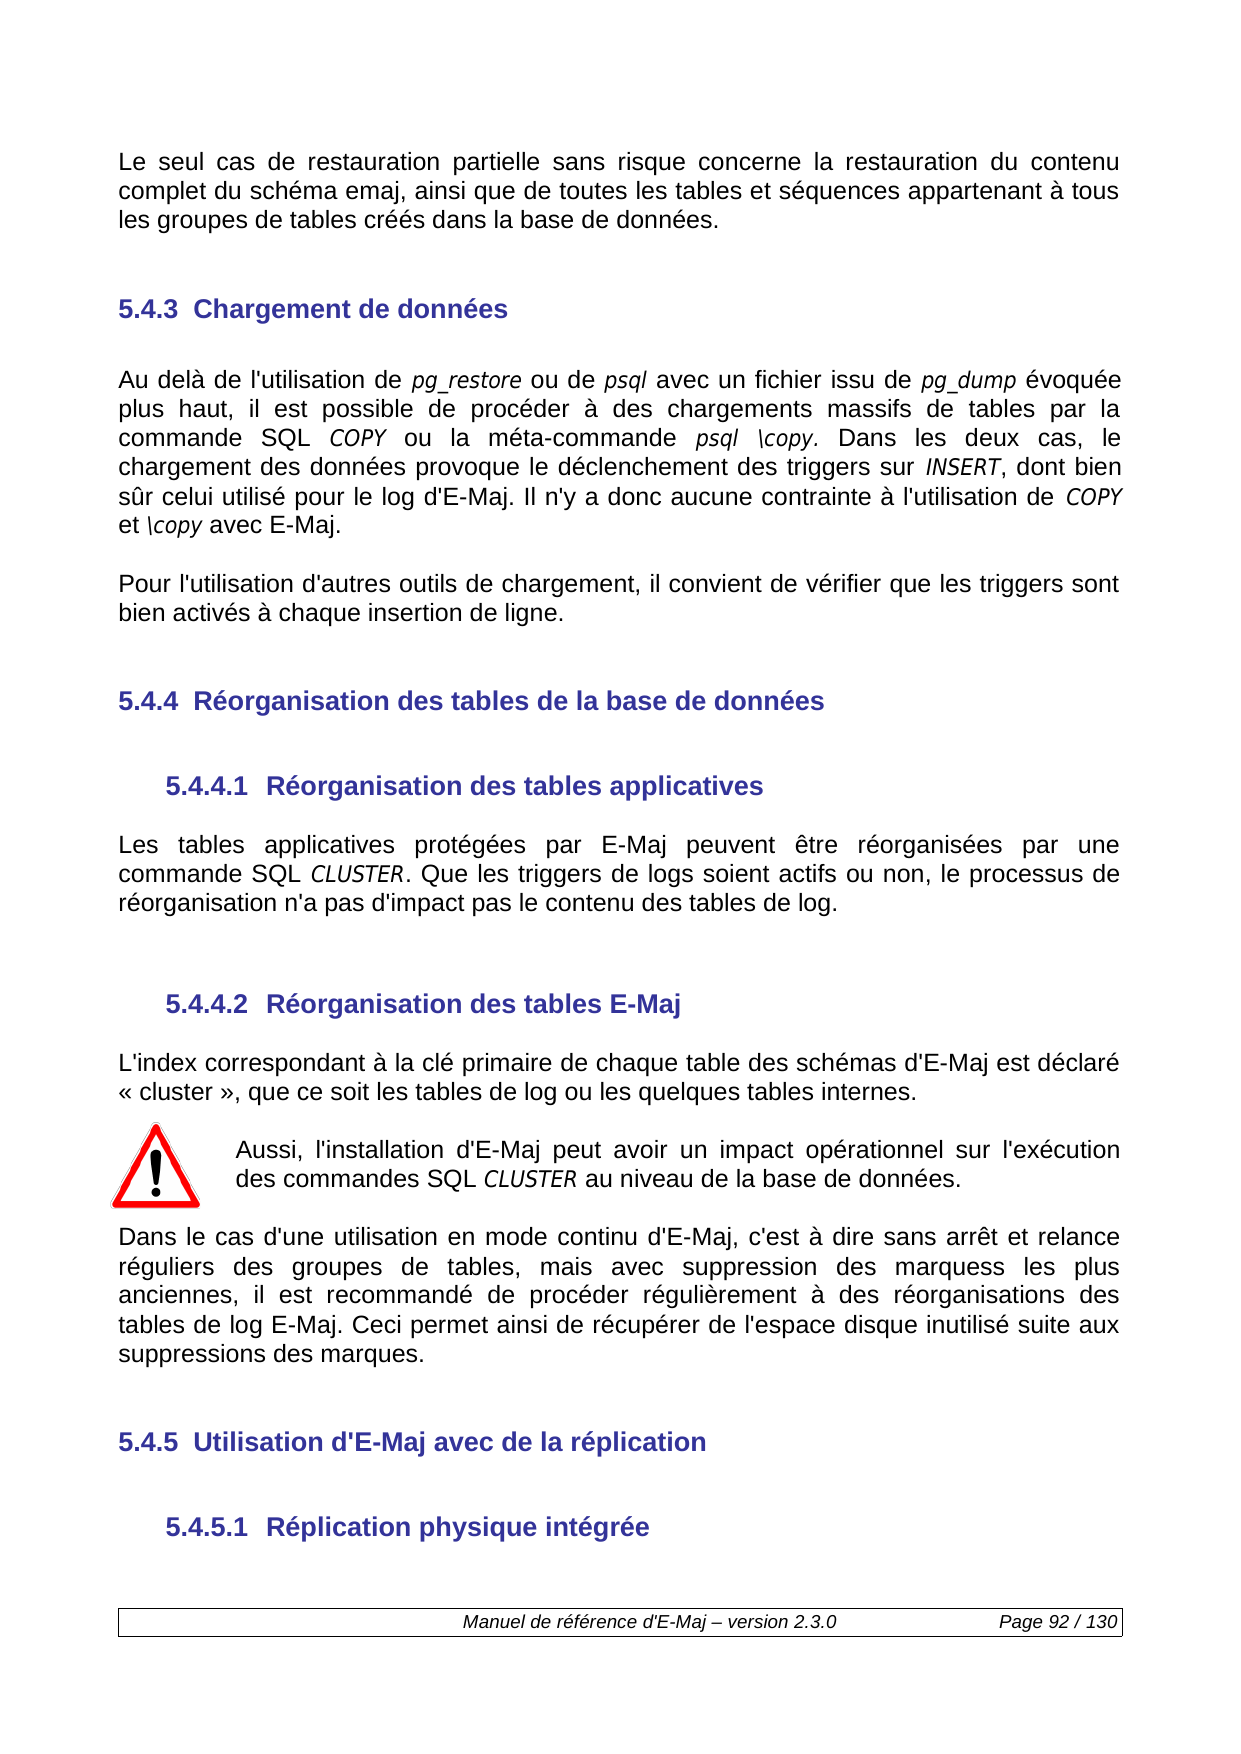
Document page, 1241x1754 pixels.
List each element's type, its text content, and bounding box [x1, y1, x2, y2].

subtitle Réorganisation des tables de la base de données [118, 685, 1122, 716]
text Pour l'utilisation d'autres outils de chargement, il convient de vérifier que les triggers sont bien activés à chaque insertion de ligne. [118, 568, 1122, 627]
text Au delà de l'utilisation de pg_restore ou de psql avec un fichier issu de pg_dump évoquée plus haut, il est possible de procéder à des chargements massifs de tables par la commande SQL COPY ou la méta-commande psql \copy. Dans les deux cas, le chargement des données provoque le déclenchement des triggers sur INSERT, dont bien sûr celui utilisé pour le log d'E-Maj. Il n'y a donc aucune contrainte à l'utilisation de COPY et \copy avec E-Maj. [118, 365, 1122, 539]
text Le seul cas de restauration partielle sans risque concerne la restauration du contenu complet du schéma emaj, ainsi que de toutes les tables et séquences appartenant à tous les groupes de tables créés dans la base de données. [118, 147, 1122, 234]
text Dans le cas d'une utilisation en mode continu d'E-Maj, c'est à dire sans arrêt et relance réguliers des groupes de tables, mais avec suppression des marquess les plus anciennes, il est recommandé de procéder régulièrement à des réorganisations des tables de log E-Maj. Ceci permet ainsi de récupérer de l'espace disque inutilisé suite aux suppressions des marques. [118, 1222, 1122, 1368]
subtitle Réplication physique intégrée [165, 1511, 1122, 1542]
subtitle Réorganisation des tables E-Maj [165, 988, 1122, 1019]
subtitle Chargement de données [118, 292, 1122, 323]
text L'index correspondant à la clé primaire de chaque table des schémas d'E-Maj est déclaré « cluster », que ce soit les tables de log ou les quelques tables internes. [118, 1048, 1122, 1106]
text Les tables applicatives protégées par E-Maj peuvent être réorganisées par une commande SQL CLUSTER. Que les triggers de logs soient actifs ou non, le processus de réorganisation n'a pas d'impact pas le contenu des tables de log. [118, 830, 1122, 917]
text Aussi, l'installation d'E-Maj peut avoir un impact opérationnel sur l'exécution des commandes SQL CLUSTER au niveau de la base de données. [235, 1135, 1122, 1193]
subtitle Utilisation d'E-Maj avec de la réplication [118, 1426, 1122, 1457]
picture [110, 1122, 201, 1209]
subtitle Réorganisation des tables applicatives [165, 770, 1122, 801]
